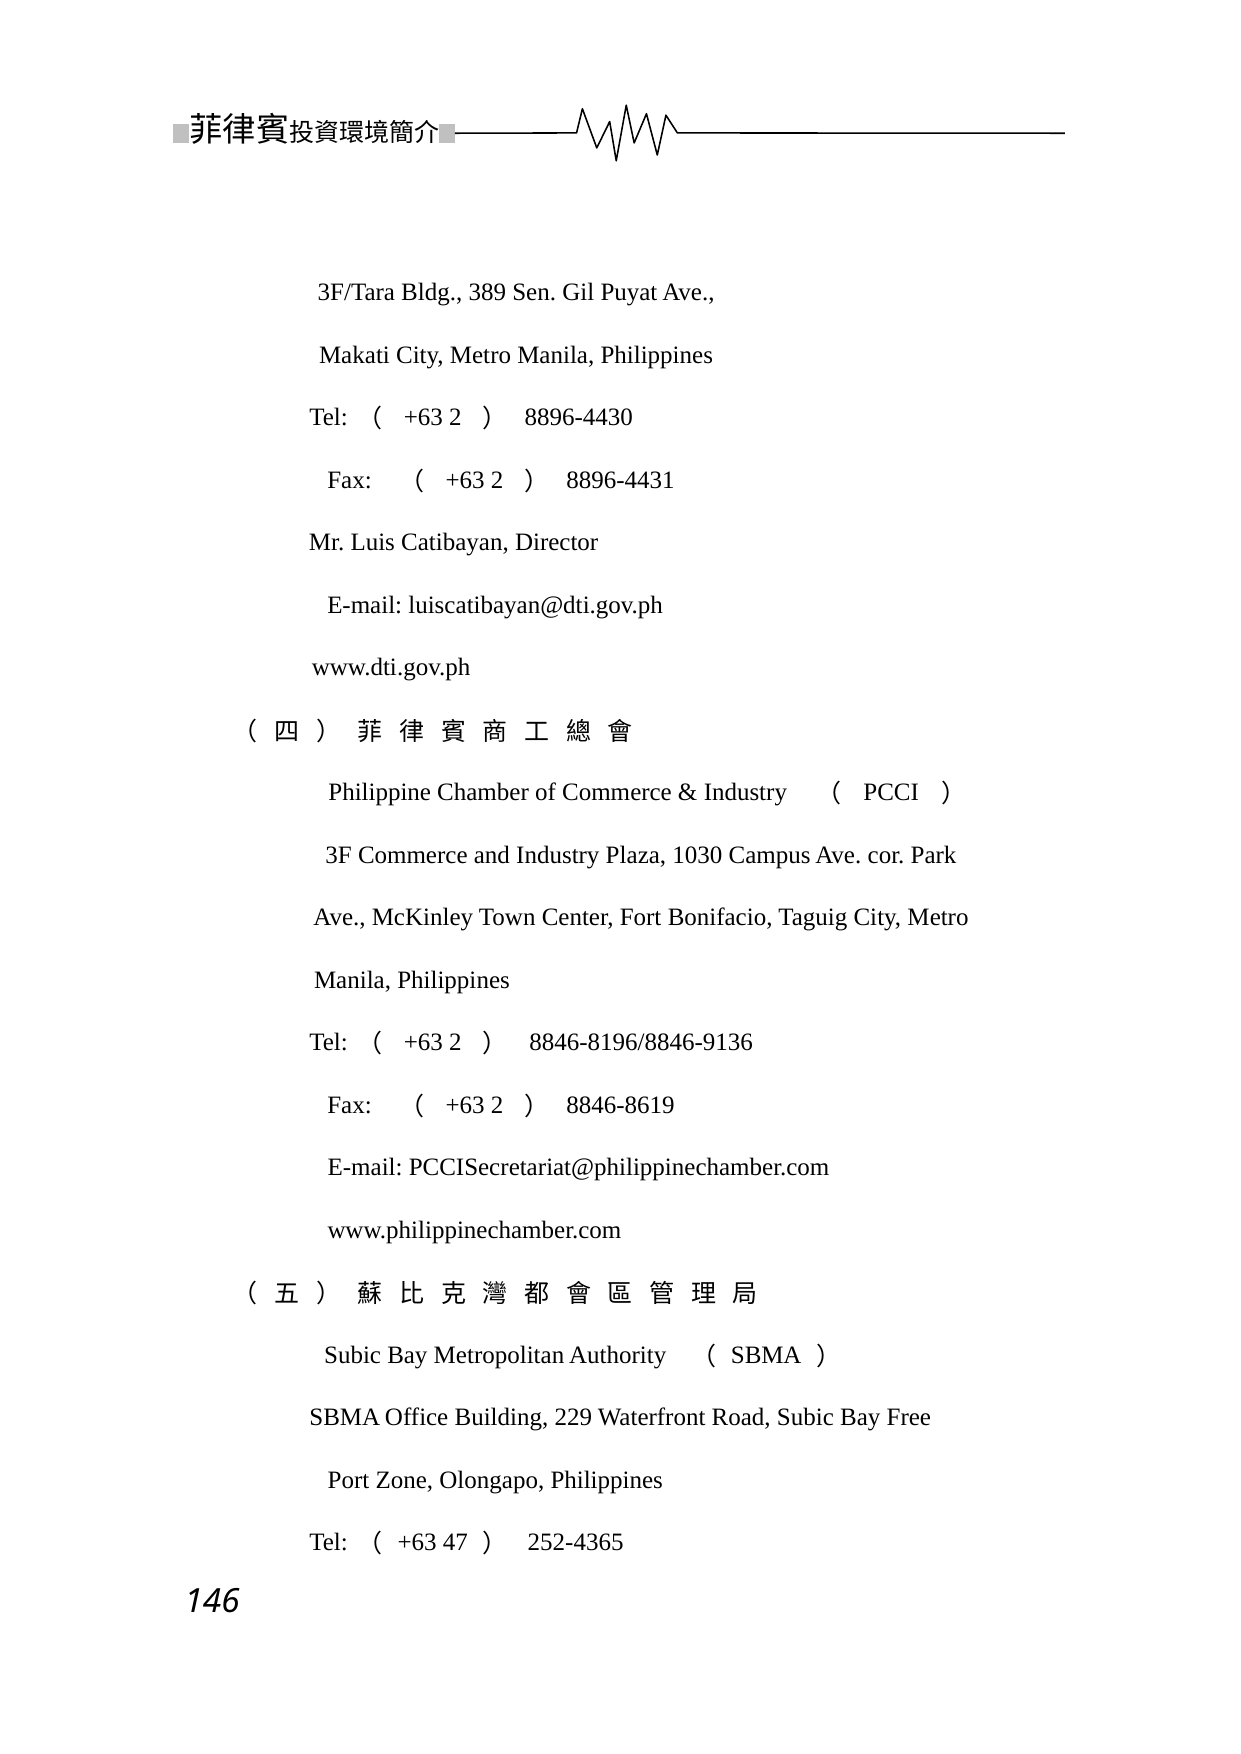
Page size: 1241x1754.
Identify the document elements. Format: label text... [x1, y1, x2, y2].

text Ave., McKinley Town Center, Fort Bonifacio, Taguig City, Metro [281, 875, 1058, 938]
text 3F/Tara Bldg., 389 Sen. Gil Puyat Ave., [281, 250, 1058, 313]
text （五）蘇比克灣都會區管理局 [207, 1250, 1058, 1313]
text Subic Bay Metropolitan Authority（SBMA） [281, 1313, 1058, 1375]
text Tel:（+63 47）252-4365 [281, 1500, 1058, 1563]
text E-mail: PCCISecretariat@philippinechamber.com [281, 1125, 1058, 1188]
text www.dti.gov.ph [281, 625, 1058, 688]
text Fax:（+63 2）8846-8619 [281, 1063, 1058, 1125]
text Fax:（+63 2）8896-4431 [281, 438, 1058, 500]
text www.philippinechamber.com [281, 1188, 1058, 1250]
text SBMA Office Building, 229 Waterfront Road, Subic Bay Free [281, 1375, 1058, 1438]
text Port Zone, Olongapo, Philippines [281, 1438, 1058, 1500]
text Philippine Chamber of Commerce & Industry（PCCI） [281, 750, 1058, 813]
text E-mail: luiscatibayan@dti.gov.ph [281, 563, 1058, 625]
text 3F Commerce and Industry Plaza, 1030 Campus Ave. cor. Park [281, 813, 1058, 875]
text Tel:（+63 2）8896-4430 [281, 375, 1058, 438]
text Mr. Luis Catibayan, Director [281, 500, 1058, 563]
text Makati City, Metro Manila, Philippines [281, 313, 1058, 375]
text Tel:（+63 2）8846-8196/8846-9136 [281, 1000, 1058, 1063]
text （四）菲律賓商工總會 [207, 688, 1058, 750]
text Manila, Philippines [281, 938, 1058, 1000]
